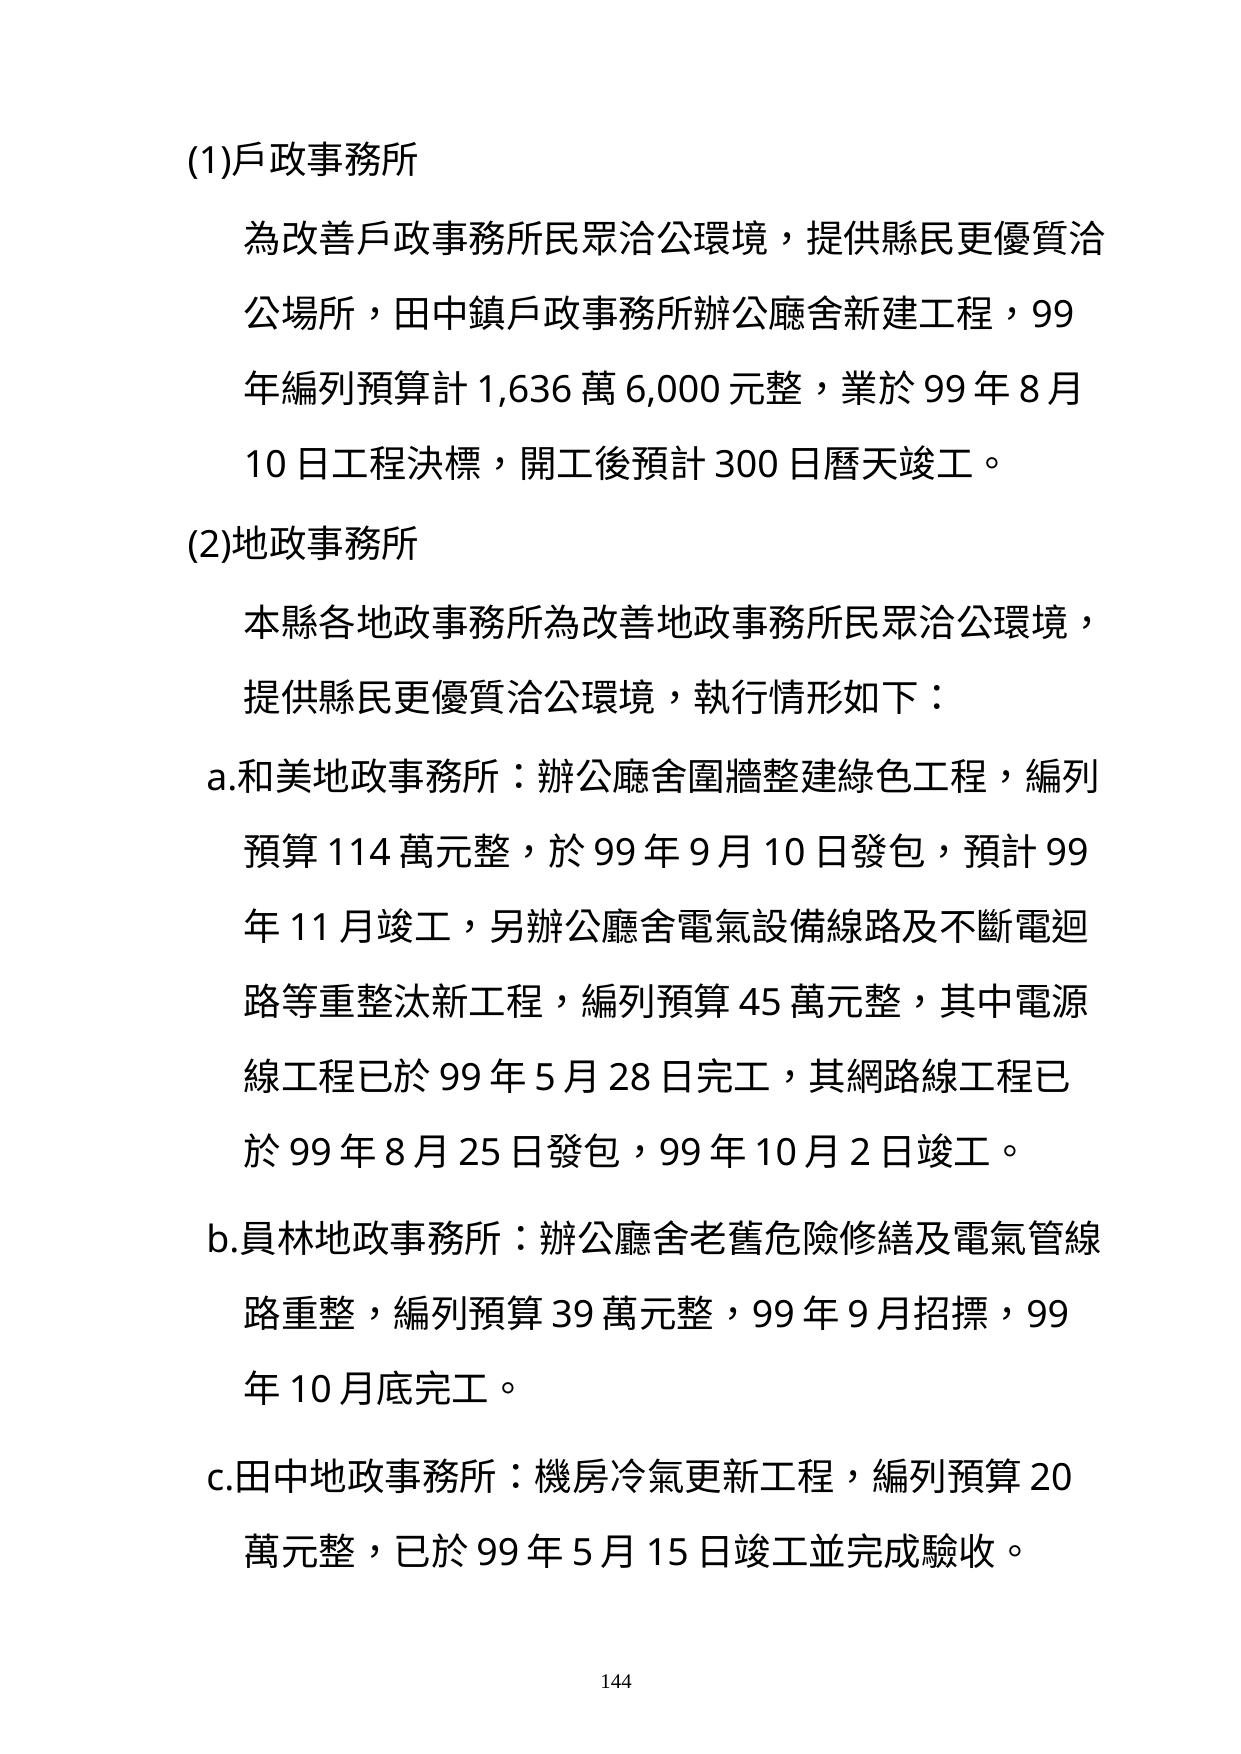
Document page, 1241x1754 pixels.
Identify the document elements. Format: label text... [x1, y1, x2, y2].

text 本縣各地政事務所為改善地政事務所民眾洽公環境，提供縣民更優質洽公環境，執行情形如下： [244, 582, 1106, 732]
text c.田中地政事務所：機房冷氣更新工程，編列預算20萬元整，已於99年5月15日竣工並完成驗收。 [206, 1437, 1106, 1587]
text (1)戶政事務所 [150, 120, 1106, 195]
text (2)地政事務所 [150, 503, 1106, 578]
text a.和美地政事務所：辦公廰舍圍牆整建綠色工程，編列預算114萬元整，於99年9月10日發包，預計99年11月竣工，另辦公廳舍電氣設備線路及不斷電迴路等重整汰新工程，編列預算45萬元整，其中電源線工程已於99年5月28日完工，其網路線工程已於99年8月25日發包，99年10月2日竣工。 [206, 737, 1106, 1187]
text b.員林地政事務所：辦公廳舍老舊危險修繕及電氣管線路重整，編列預算39萬元整，99年9月招摽，99年10月底完工。 [206, 1199, 1106, 1424]
text 為改善戶政事務所民眾洽公環境，提供縣民更優質洽公場所，田中鎮戶政事務所辦公廰舍新建工程，99年編列預算計1,636萬6,000元整，業於99年8月10日工程決標，開工後預計300日曆天竣工。 [244, 199, 1106, 499]
